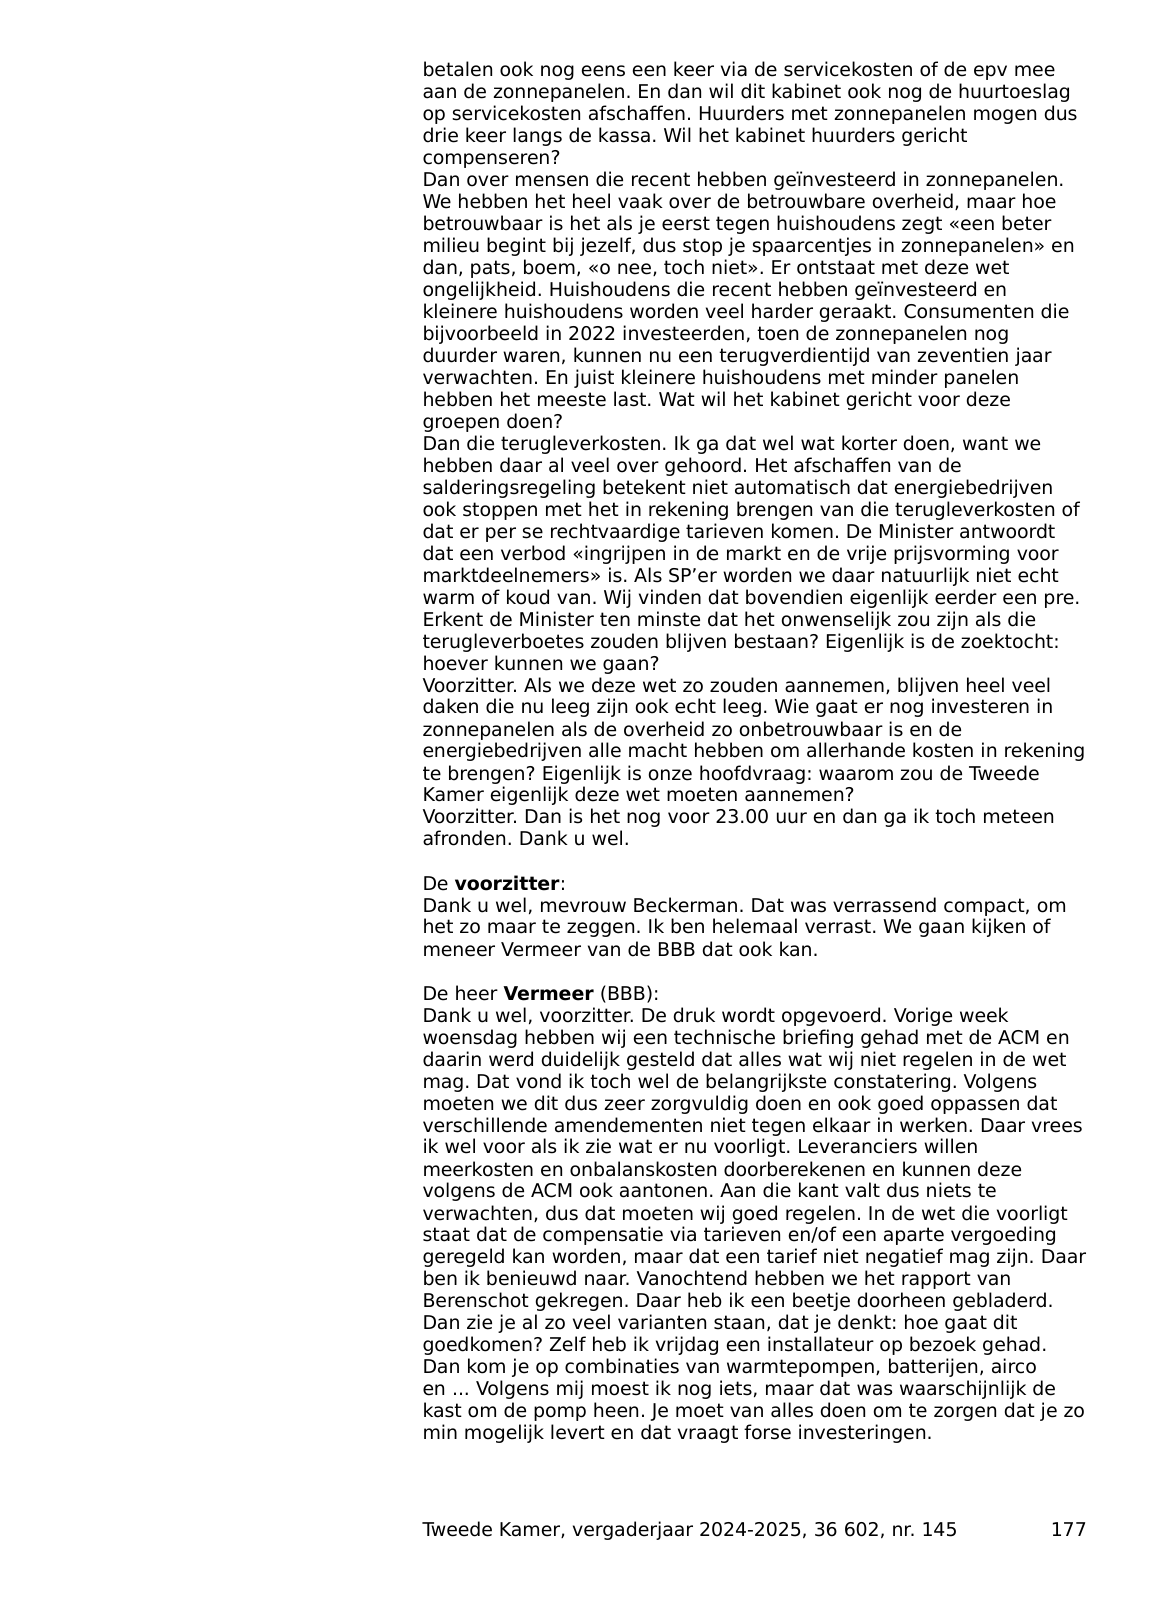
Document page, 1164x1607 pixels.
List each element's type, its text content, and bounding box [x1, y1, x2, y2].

text Dank u wel, mevrouw Beckerman. Dat was verrassend compact, om het zo maar te zeggen. Ik ben helemaal verrast. We gaan kijken of meneer Vermeer van de BBB dat ook kan. [422, 894, 1087, 960]
text Dan die terugleverkosten. Ik ga dat wel wat korter doen, want we hebben daar al veel over gehoord. Het afschaffen van de salderingsregeling betekent niet automatisch dat energiebedrijven ook stoppen met het in rekening brengen van die terugleverkosten of dat er per se rechtvaardige tarieven komen. De Minister antwoordt dat een verbod «ingrijpen in de markt en de vrije prijsvorming voor marktdeelnemers» is. Als SP’er worden we daar natuurlijk niet echt warm of koud van. Wij vinden dat bovendien eigenlijk eerder een pre. Erkent de Minister ten minste dat het onwenselijk zou zijn als die terugleverboetes zouden blijven bestaan? Eigenlijk is de zoektocht: hoever kunnen we gaan? [422, 433, 1087, 674]
text Dan over mensen die recent hebben geïnvesteerd in zonnepanelen. We hebben het heel vaak over de betrouwbare overheid, maar hoe betrouwbaar is het als je eerst tegen huishoudens zegt «een beter milieu begint bij jezelf, dus stop je spaarcentjes in zonnepanelen» en dan, pats, boem, «o nee, toch niet». Er ontstaat met deze wet ongelijkheid. Huishoudens die recent hebben geïnvesteerd en kleinere huishoudens worden veel harder geraakt. Consumenten die bijvoorbeeld in 2022 investeerden, toen de zonnepanelen nog duurder waren, kunnen nu een terugverdientijd van zeventien jaar verwachten. En juist kleinere huishoudens met minder panelen hebben het meeste last. Wat wil het kabinet gericht voor deze groepen doen? [422, 169, 1087, 433]
text De heer Vermeer (BBB): [422, 983, 1087, 1004]
text Dank u wel, voorzitter. De druk wordt opgevoerd. Vorige week woensdag hebben wij een technische briefing gehad met de ACM en daarin werd duidelijk gesteld dat alles wat wij niet regelen in de wet mag. Dat vond ik toch wel de belangrijkste constatering. Volgens moeten we dit dus zeer zorgvuldig doen en ook goed oppassen dat verschillende amendementen niet tegen elkaar in werken. Daar vrees ik wel voor als ik zie wat er nu voorligt. Leveranciers willen meerkosten en onbalanskosten doorberekenen en kunnen deze volgens de ACM ook aantonen. Aan die kant valt dus niets te verwachten, dus dat moeten wij goed regelen. In de wet die voorligt staat dat de compensatie via tarieven en/of een aparte vergoeding geregeld kan worden, maar dat een tarief niet negatief mag zijn. Daar ben ik benieuwd naar. Vanochtend hebben we het rapport van Berenschot gekregen. Daar heb ik een beetje doorheen gebladerd. Dan zie je al zo veel varianten staan, dat je denkt: hoe gaat dit goedkomen? Zelf heb ik vrijdag een installateur op bezoek gehad. Dan kom je op combinaties van warmtepompen, batterijen, airco en ... Volgens mij moest ik nog iets, maar dat was waarschijnlijk de kast om de pomp heen. Je moet van alles doen om te zorgen dat je zo min mogelijk levert en dat vraagt forse investeringen. [422, 1004, 1087, 1444]
text Voorzitter. Dan is het nog voor 23.00 uur en dan ga ik toch meteen afronden. Dank u wel. [422, 806, 1087, 850]
text Voorzitter. Als we deze wet zo zouden aannemen, blijven heel veel daken die nu leeg zijn ook echt leeg. Wie gaat er nog investeren in zonnepanelen als de overheid zo onbetrouwbaar is en de energiebedrijven alle macht hebben om allerhande kosten in rekening te brengen? Eigenlijk is onze hoofdvraag: waarom zou de Tweede Kamer eigenlijk deze wet moeten aannemen? [422, 674, 1087, 806]
text De voorzitter: [422, 872, 1087, 894]
text betalen ook nog eens een keer via de servicekosten of de epv mee aan de zonnepanelen. En dan wil dit kabinet ook nog de huurtoeslag op servicekosten afschaffen. Huurders met zonnepanelen mogen dus drie keer langs de kassa. Wil het kabinet huurders gericht compenseren? [422, 59, 1087, 169]
